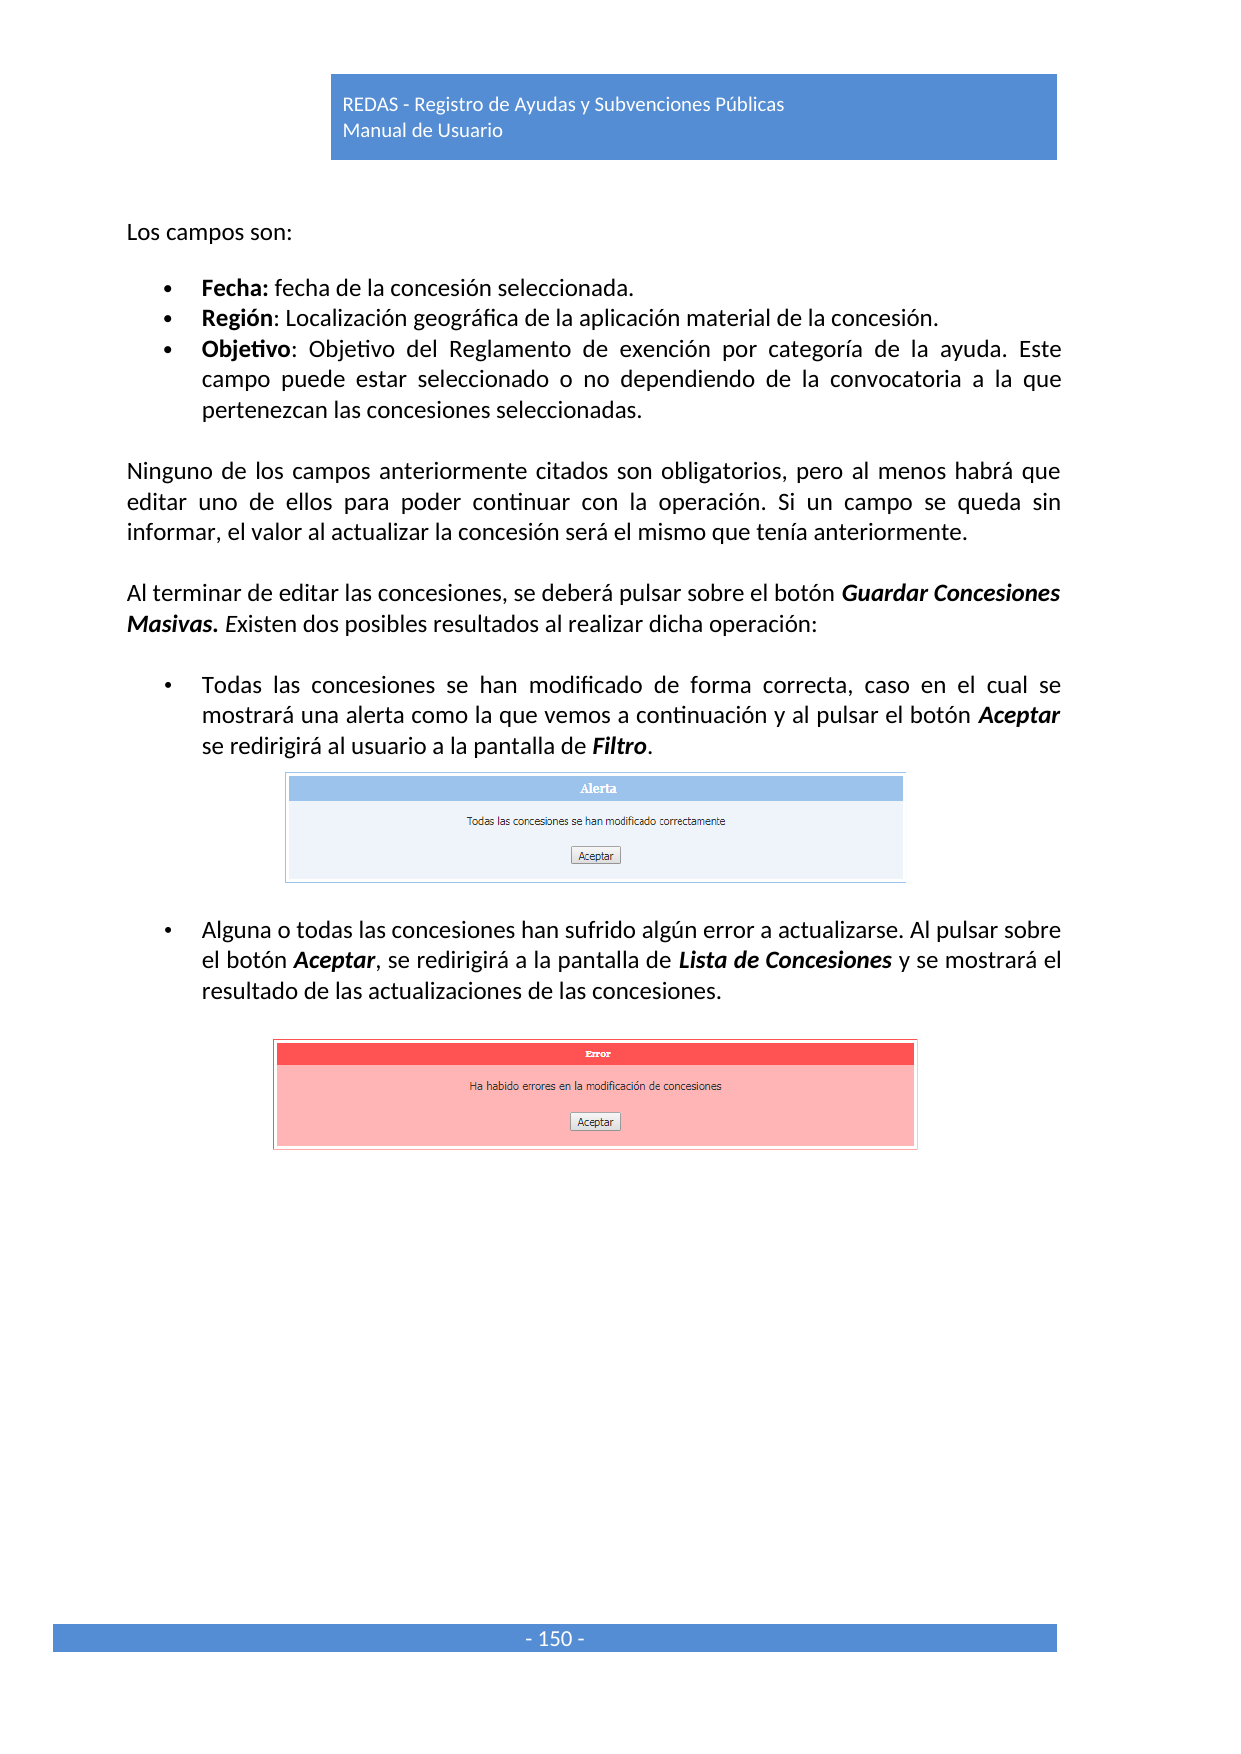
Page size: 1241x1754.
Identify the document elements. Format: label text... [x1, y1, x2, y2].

text Los campos son: [127, 216, 1062, 247]
picture [282, 772, 907, 884]
list Fecha: fecha de la concesión seleccionada. [164, 272, 1062, 303]
picture [271, 1038, 918, 1150]
list Objetivo: Objetivo del Reglamento de exención por categoría de la ayuda. Este campo puede estar seleccionado o no dependiendo de la convocatoria a la que pertenezcan las concesiones seleccionadas. [164, 333, 1062, 425]
list Todas las concesiones se han modificado de forma correcta, caso en el cual se mostrará una alerta como la que vemos a continuación y al pulsar el botón Aceptar se redirigirá al usuario a la pantalla de Filtro. [164, 669, 1062, 760]
text Al terminar de editar las concesiones, se deberá pulsar sobre el botón Guardar Concesiones Masivas. Existen dos posibles resultados al realizar dicha operación: [127, 577, 1062, 638]
list Región: Localización geográfica de la aplicación material de la concesión. [164, 303, 1062, 333]
list Alguna o todas las concesiones han sufrido algún error a actualizarse. Al pulsar sobre el botón Aceptar, se redirigirá a la pantalla de Lista de Concesiones y se mostrará el resultado de las actualizaciones de las concesiones. [164, 914, 1062, 1005]
text Ninguno de los campos anteriormente citados son obligatorios, pero al menos habrá que editar uno de ellos para poder continuar con la operación. Si un campo se queda sin informar, el valor al actualizar la concesión será el mismo que tenía anteriormente. [127, 455, 1062, 547]
